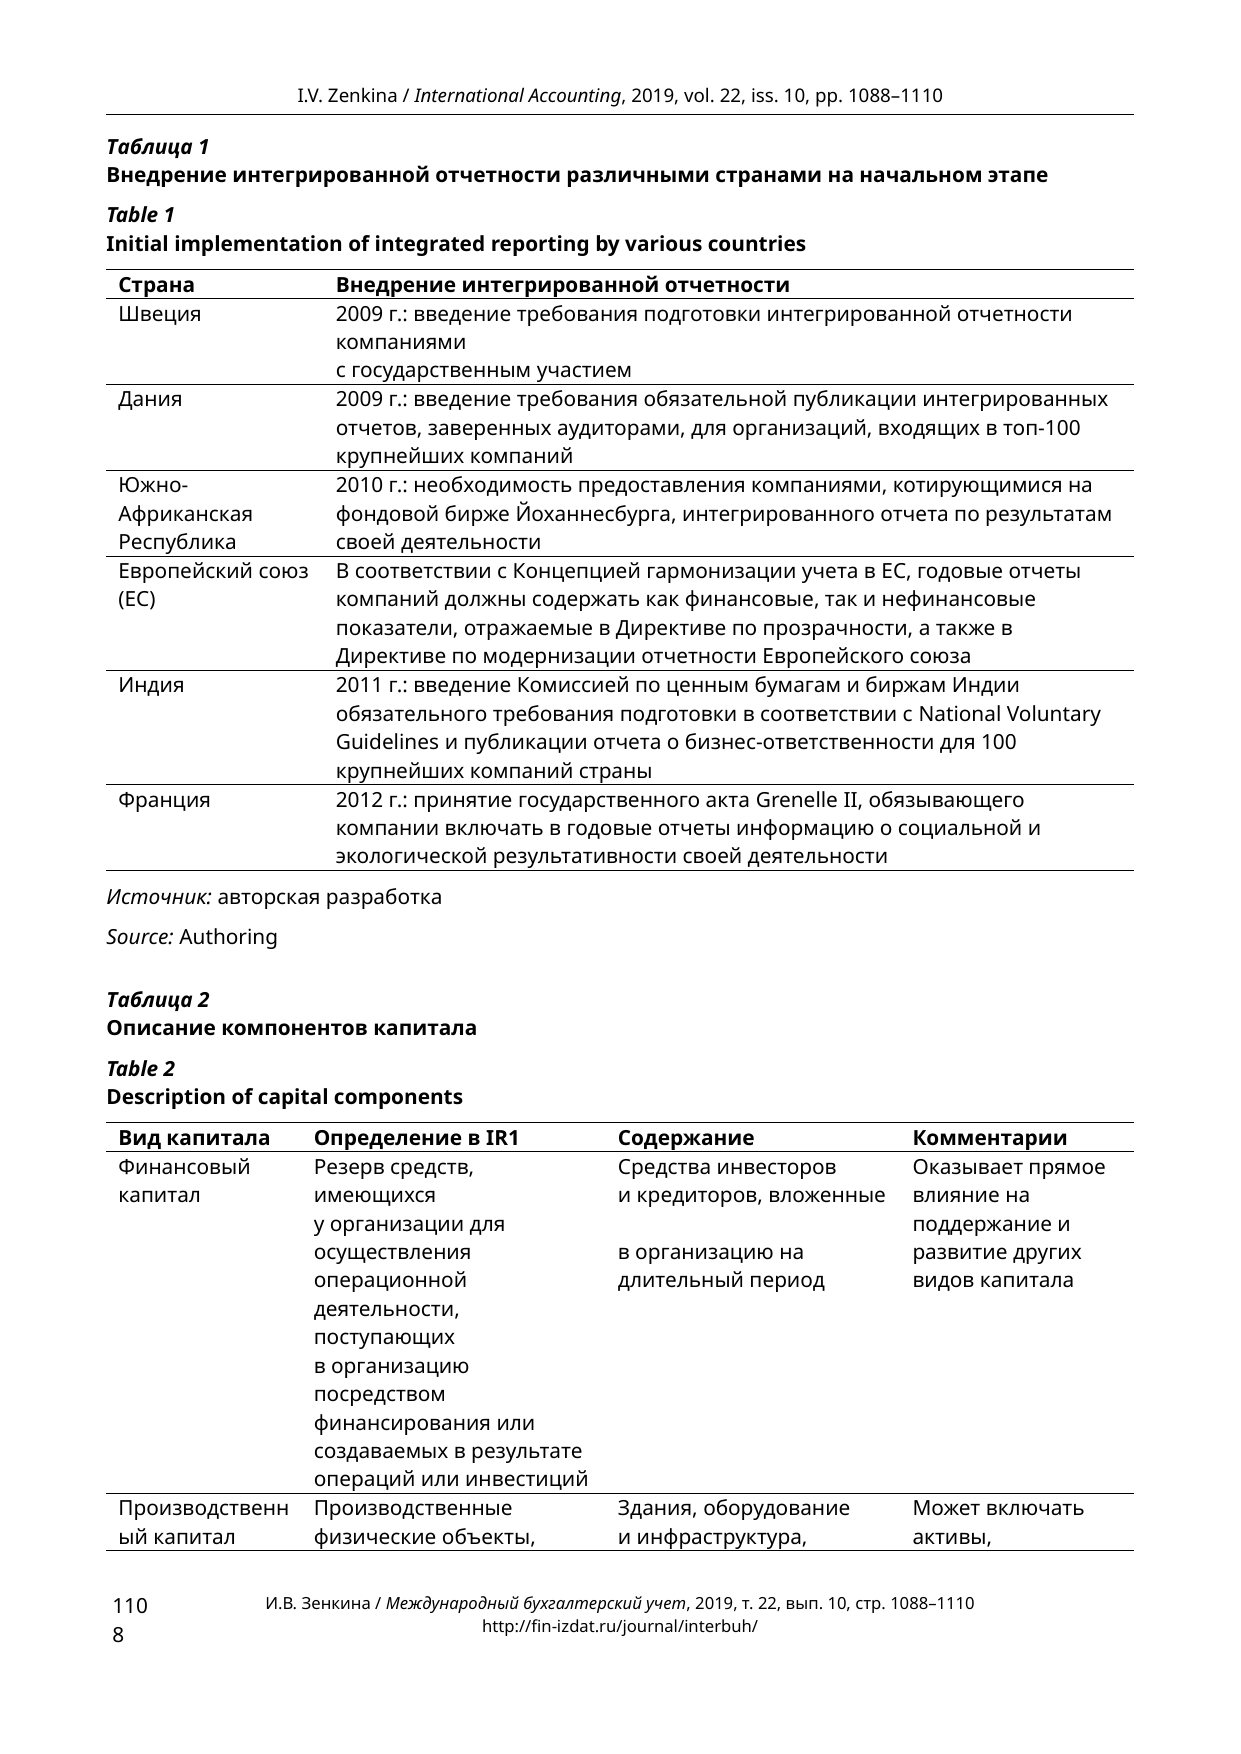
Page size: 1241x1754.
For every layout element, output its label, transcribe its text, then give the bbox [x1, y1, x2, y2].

text Initial implementation of integrated reporting by various countries [106, 229, 1134, 257]
table_cell 2010 г.: необходимость предоставления компаниями, котирующимися на фондовой бирже Йоханнесбурга, интегрированного отчета по результатам своей деятельности [324, 471, 1134, 556]
table_cell В соответствии с Концепцией гармонизации учета в ЕС, годовые отчеты компаний должны содержать как финансовые, так и нефинансовые показатели, отражаемые в Директиве по прозрачности, а также в Директиве по модернизации отчетности Европейского союза [324, 557, 1134, 670]
text Description of capital components [106, 1082, 1134, 1111]
table_header Комментарии [900, 1123, 1134, 1151]
text Таблица 2 [106, 985, 1134, 1013]
table_cell 2009 г.: введение требования подготовки интегрированной отчетности компаниями с государственным участием [324, 299, 1134, 384]
text Таблица 1 [106, 132, 1134, 160]
table_cell Франция [106, 785, 324, 870]
text Источник: авторская разработка [106, 882, 1134, 911]
table_cell Средства инвесторов и кредиторов, вложенные в организацию на длительный период [606, 1152, 900, 1493]
table_header Содержание [606, 1123, 900, 1151]
table_cell Резерв средств, имеющихся у организации для осуществления операционной деятельности, поступающих в организацию посредством финансирования или создаваемых в результате операций или инвестиций [302, 1152, 606, 1493]
table_cell Финансовый капитал [106, 1152, 302, 1493]
text Описание компонентов капитала [106, 1013, 1134, 1042]
table_cell Может включать активы, [900, 1494, 1134, 1550]
table_cell Дания [106, 385, 324, 470]
table_header Страна [106, 270, 324, 298]
table_cell Здания, оборудование и инфраструктура, [606, 1494, 900, 1550]
table_header Вид капитала [106, 1123, 302, 1151]
table_cell 2011 г.: введение Комиссией по ценным бумагам и биржам Индии обязательного требования подготовки в соответствии с National Voluntary Guidelines и публикации отчета о бизнес-ответственности для 100 крупнейших компаний страны [324, 671, 1134, 784]
table_cell 2012 г.: принятие государственного акта Grenelle II, обязывающего компании включать в годовые отчеты информацию о социальной и экологической результативности своей деятельности [324, 785, 1134, 870]
table_cell Производственные физические объекты, [302, 1494, 606, 1550]
table_cell Швеция [106, 299, 324, 384]
table_cell Производственный капитал [106, 1494, 302, 1550]
table_cell Индия [106, 671, 324, 784]
table_cell Европейский союз (ЕС) [106, 557, 324, 670]
table_cell Оказывает прямое влияние на поддержание и развитие других видов капитала [900, 1152, 1134, 1493]
text Внедрение интегрированной отчетности различными странами на начальном этапе [106, 160, 1134, 189]
text Source: Authoring [106, 922, 1134, 951]
table_cell 2009 г.: введение требования обязательной публикации интегрированных отчетов, заверенных аудиторами, для организаций, входящих в топ-100 крупнейших компаний [324, 385, 1134, 470]
table_header Определение в IR1 [302, 1123, 606, 1151]
text Table 1 [106, 201, 1134, 229]
table_cell Южно-Африканская Республика [106, 471, 324, 556]
text Table 2 [106, 1054, 1134, 1082]
table_header Внедрение интегрированной отчетности [324, 270, 1134, 298]
